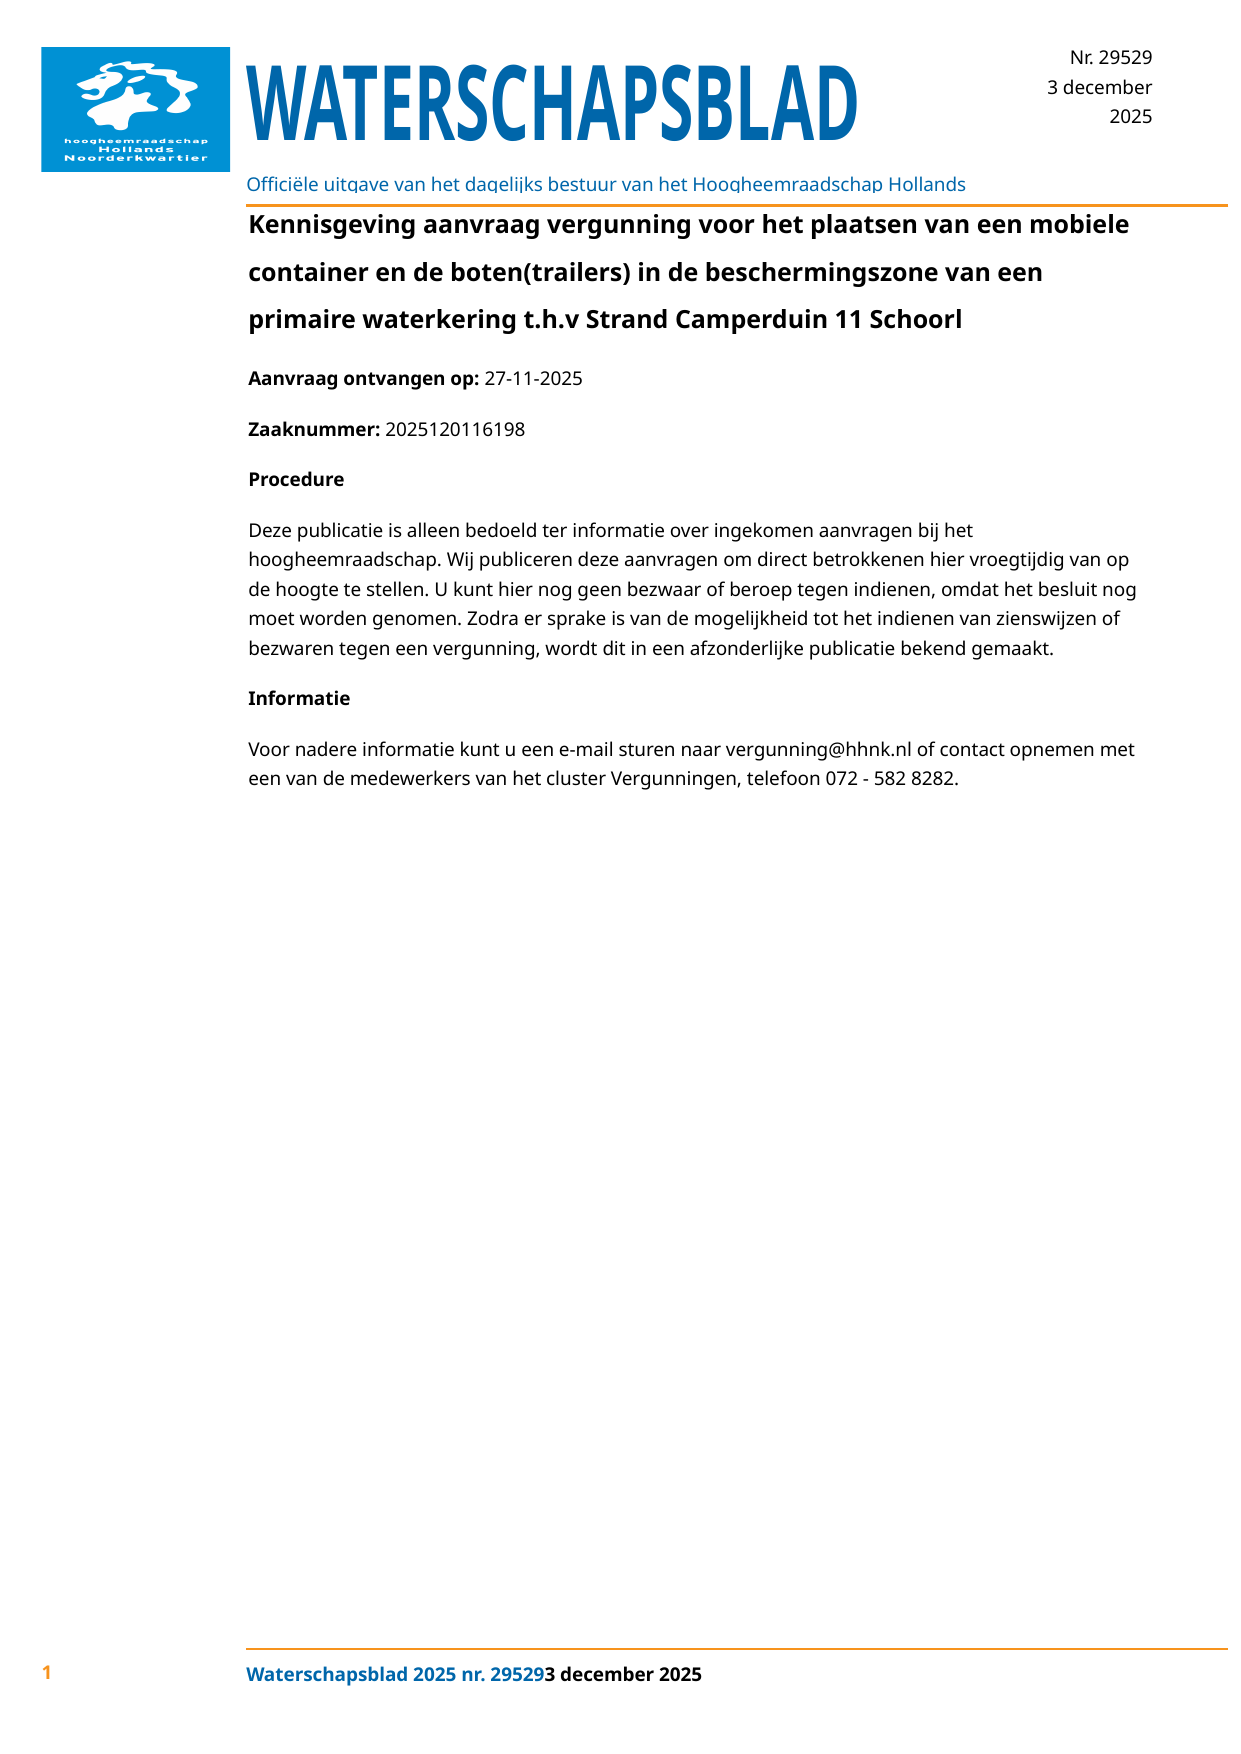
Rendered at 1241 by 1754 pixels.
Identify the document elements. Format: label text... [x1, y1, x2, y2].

text Aanvraag ontvangen op: 27-11-2025 [248, 366, 1152, 391]
text Deze publicatie is alleen bedoeld ter informatie over ingekomen aanvragen bij het hoogheemraadschap. Wij publiceren deze aanvragen om direct betrokkenen hier vroegtijdig van op de hoogte te stellen. U kunt hier nog geen bezwaar of beroep tegen indienen, omdat het besluit nog moet worden genomen. Zodra er sprake is van de mogelijkheid tot het indienen van zienswijzen of bezwaren tegen een vergunning, wordt dit in een afzonderlijke publicatie bekend gemaakt. [248, 517, 1152, 661]
text Informatie [248, 686, 1152, 711]
picture [118, 62, 197, 112]
picture [129, 76, 144, 82]
text Procedure [248, 466, 1152, 492]
text Voor nadere informatie kunt u een e-mail sturen naar vergunning@hhnk.nl of contact opnemen met een van de medewerkers van het cluster Vergunningen, telefoon 072 - 582 8282. [248, 736, 1152, 791]
picture [78, 64, 122, 99]
text Kennisgeving aanvraag vergunning voor het plaatsen van een mobiele container en de boten(trailers) in de beschermingszone van een primaire waterkering t.h.v Strand Camperduin 11 Schoorl [248, 207, 1152, 336]
picture [88, 87, 157, 130]
text Zaaknummer: 2025120116198 [248, 416, 1152, 442]
